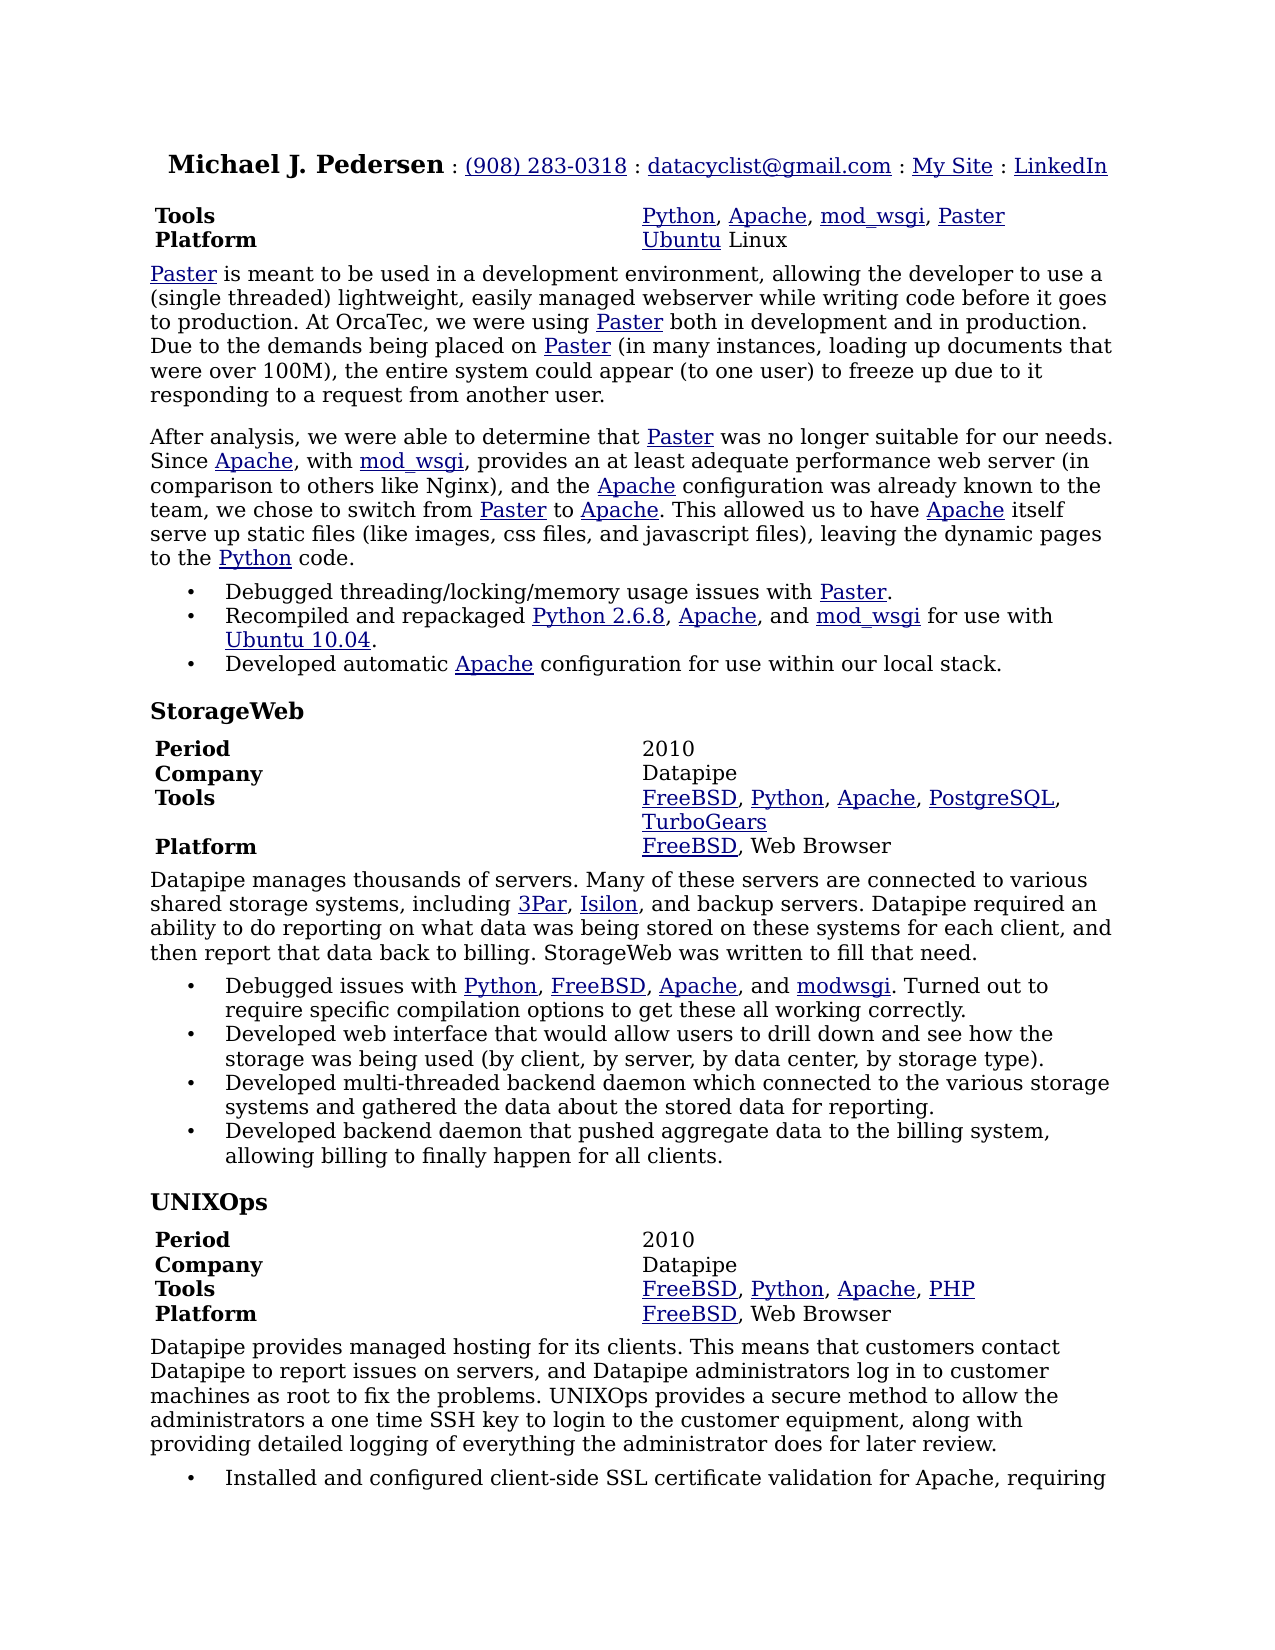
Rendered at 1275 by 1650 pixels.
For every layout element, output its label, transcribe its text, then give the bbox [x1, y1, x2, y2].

table_cell Datapipe [638, 761, 1125, 786]
table_cell Tools [150, 1277, 637, 1302]
table_cell Platform [150, 835, 637, 859]
table_cell FreeBSD, Python, Apache, PostgreSQL, TurboGears [638, 786, 1125, 834]
list Installed and configured client-side SSL certificate validation for Apache, requiring [187, 1466, 1125, 1490]
table_cell FreeBSD, Web Browser [638, 1302, 1125, 1326]
table_cell Datapipe [638, 1253, 1125, 1277]
table_header Period [150, 1228, 637, 1253]
table_header Period [150, 737, 637, 761]
list Debugged issues with Python, FreeBSD, Apache, and modwsgi. Turned out to require specific compilation options to get these all working correctly. [187, 974, 1125, 1022]
list Developed backend daemon that pushed aggregate data to the billing system, allowing billing to finally happen for all clients. [187, 1119, 1125, 1168]
table_cell Platform [150, 228, 637, 253]
text Datapipe provides managed hosting for its clients. This means that customers contact Datapipe to report issues on servers, and Datapipe administrators log in to customer machines as root to fix the problems. UNIXOps provides a secure method to allow the administrators a one time SSH key to login to the customer equipment, along with providing detailed logging of everything the administrator does for later review. [150, 1335, 1125, 1457]
table_cell FreeBSD, Web Browser [638, 835, 1125, 859]
subtitle UNIXOps [150, 1189, 1125, 1216]
table_header 2010 [638, 737, 1125, 761]
list Developed automatic Apache configuration for use within our local stack. [187, 652, 1125, 677]
list Developed multi-threaded backend daemon which connected to the various storage systems and gathered the data about the stored data for reporting. [187, 1071, 1125, 1119]
text Datapipe manages thousands of servers. Many of these servers are connected to various shared storage systems, including 3Par, Isilon, and backup servers. Datapipe required an ability to do reporting on what data was being stored on these systems for each client, and then report that data back to billing. StorageWeb was written to fill that need. [150, 868, 1125, 965]
text After analysis, we were able to determine that Paster was no longer suitable for our needs. Since Apache, with mod_wsgi, provides an at least adequate performance web server (in comparison to others like Nginx), and the Apache configuration was already known to the team, we chose to switch from Paster to Apache. This allowed us to have Apache itself serve up static files (like images, css files, and javascript files), leaving the dynamic pages to the Python code. [150, 425, 1125, 571]
list Recompiled and repackaged Python 2.6.8, Apache, and mod_wsgi for use with Ubuntu 10.04. [187, 604, 1125, 652]
table_cell Tools [150, 204, 637, 228]
subtitle StorageWeb [150, 698, 1125, 724]
table_cell Ubuntu Linux [638, 228, 1125, 253]
table_cell FreeBSD, Python, Apache, PHP [638, 1277, 1125, 1302]
text Paster is meant to be used in a development environment, allowing the developer to use a (single threaded) lightweight, easily managed webserver while writing code before it goes to production. At OrcaTec, we were using Paster both in development and in production. Due to the demands being placed on Paster (in many instances, loading up documents that were over 100M), the entire system could appear (to one user) to freeze up due to it responding to a request from another user. [150, 262, 1125, 407]
table_cell Tools [150, 786, 637, 834]
table_cell Company [150, 1253, 637, 1277]
table_cell Company [150, 761, 637, 786]
table_header 2010 [638, 1228, 1125, 1253]
table_cell Platform [150, 1302, 637, 1326]
table_cell Python, Apache, mod_wsgi, Paster [638, 204, 1125, 228]
list Debugged threading/locking/memory usage issues with Paster. [187, 580, 1125, 604]
list Developed web interface that would allow users to drill down and see how the storage was being used (by client, by server, by data center, by storage type). [187, 1022, 1125, 1071]
